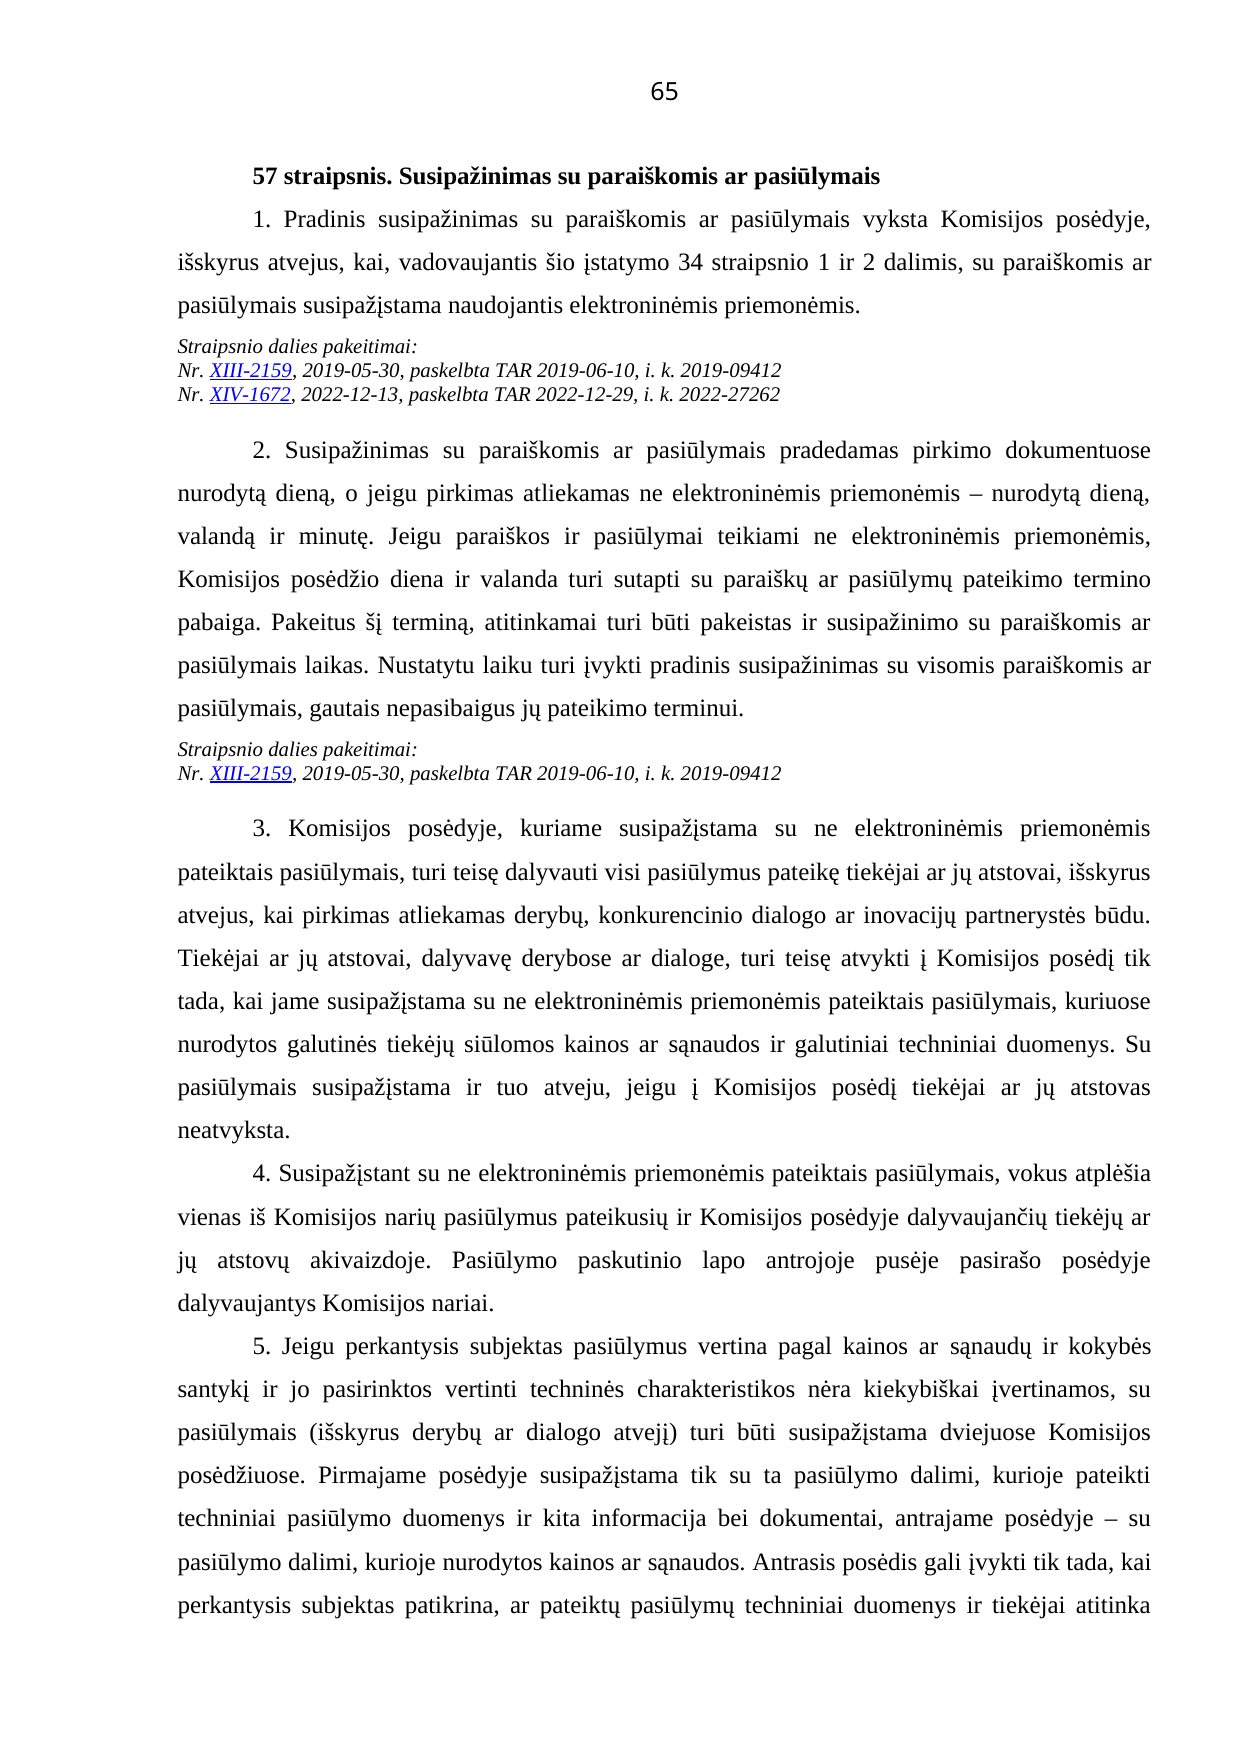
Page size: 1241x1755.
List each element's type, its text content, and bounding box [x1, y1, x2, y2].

text Nr. XIII-2159, 2019-05-30, paskelbta TAR 2019-06-10, i. k. 2019-09412 [177, 761, 1152, 785]
text 57 straipsnis. Susipažinimas su paraiškomis ar pasiūlymais [177, 161, 1152, 190]
subtitle 5. Jeigu perkantysis subjektas pasiūlymus vertina pagal kainos ar sąnaudų ir kokybės santykį ir jo pasirinktos vertinti techninės charakteristikos nėra kiekybiškai įvertinamos, su pasiūlymais (išskyrus derybų ar dialogo atvejį) turi būti susipažįstama dviejuose Komisijos posėdžiuose. Pirmajame posėdyje susipažįstama tik su ta pasiūlymo dalimi, kurioje pateikti techniniai pasiūlymo duomenys ir kita informacija bei dokumentai, antrajame posėdyje – su pasiūlymo dalimi, kurioje nurodytos kainos ar sąnaudos. Antrasis posėdis gali įvykti tik tada, kai perkantysis subjektas patikrina, ar pateiktų pasiūlymų techniniai duomenys ir tiekėjai atitinka [177, 1331, 1152, 1618]
text 2. Susipažinimas su paraiškomis ar pasiūlymais pradedamas pirkimo dokumentuose nurodytą dieną, o jeigu pirkimas atliekamas ne elektroninėmis priemonėmis – nurodytą dieną, valandą ir minutę. Jeigu paraiškos ir pasiūlymai teikiami ne elektroninėmis priemonėmis, Komisijos posėdžio diena ir valanda turi sutapti su paraiškų ar pasiūlymų pateikimo termino pabaiga. Pakeitus šį terminą, atitinkamai turi būti pakeistas ir susipažinimo su paraiškomis ar pasiūlymais laikas. Nustatytu laiku turi įvykti pradinis susipažinimas su visomis paraiškomis ar pasiūlymais, gautais nepasibaigus jų pateikimo terminui. [177, 435, 1152, 722]
subtitle 3. Komisijos posėdyje, kuriame susipažįstama su ne elektroninėmis priemonėmis pateiktais pasiūlymais, turi teisę dalyvauti visi pasiūlymus pateikę tiekėjai ar jų atstovai, išskyrus atvejus, kai pirkimas atliekamas derybų, konkurencinio dialogo ar inovacijų partnerystės būdu. Tiekėjai ar jų atstovai, dalyvavę derybose ar dialoge, turi teisę atvykti į Komisijos posėdį tik tada, kai jame susipažįstama su ne elektroninėmis priemonėmis pateiktais pasiūlymais, kuriuose nurodytos galutinės tiekėjų siūlomos kainos ar sąnaudos ir galutiniai techniniai duomenys. Su pasiūlymais susipažįstama ir tuo atveju, jeigu į Komisijos posėdį tiekėjai ar jų atstovas neatvyksta. [177, 813, 1152, 1144]
text Nr. XIV-1672, 2022-12-13, paskelbta TAR 2022-12-29, i. k. 2022-27262 [177, 382, 1152, 406]
text Straipsnio dalies pakeitimai: [177, 334, 1152, 358]
text Nr. XIII-2159, 2019-05-30, paskelbta TAR 2019-06-10, i. k. 2019-09412 [177, 358, 1152, 382]
text Straipsnio dalies pakeitimai: [177, 737, 1152, 761]
text 1. Pradinis susipažinimas su paraiškomis ar pasiūlymais vyksta Komisijos posėdyje, išskyrus atvejus, kai, vadovaujantis šio įstatymo 34 straipsnio 1 ir 2 dalimis, su paraiškomis ar pasiūlymais susipažįstama naudojantis elektroninėmis priemonėmis. [177, 204, 1152, 319]
subtitle 4. Susipažįstant su ne elektroninėmis priemonėmis pateiktais pasiūlymais, vokus atplėšia vienas iš Komisijos narių pasiūlymus pateikusių ir Komisijos posėdyje dalyvaujančių tiekėjų ar jų atstovų akivaizdoje. Pasiūlymo paskutinio lapo antrojoje pusėje pasirašo posėdyje dalyvaujantys Komisijos nariai. [177, 1158, 1152, 1317]
